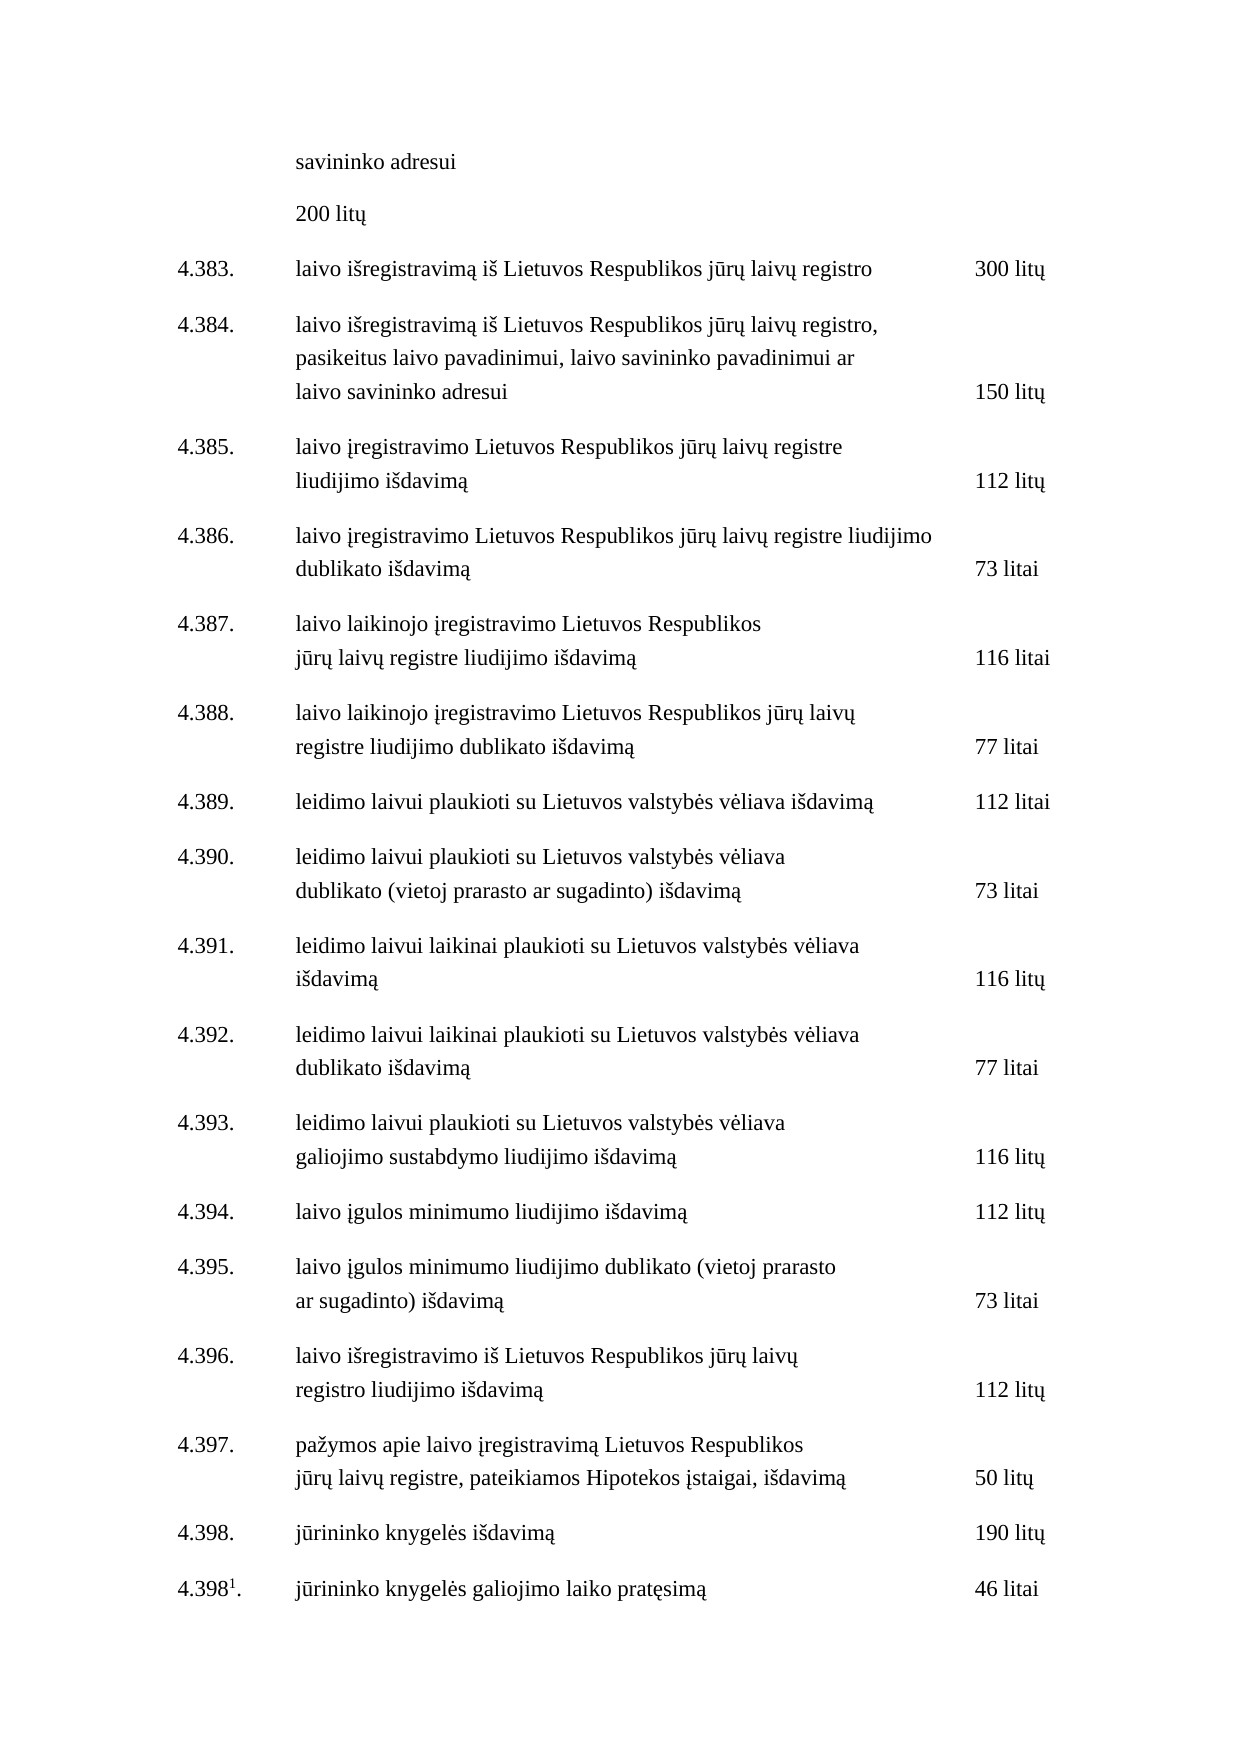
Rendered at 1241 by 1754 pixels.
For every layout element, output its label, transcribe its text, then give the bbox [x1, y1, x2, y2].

text jūrų laivų registre liudijimo išdavimą 116 litai [177, 644, 1122, 671]
text 4.398. jūrininko knygelės išdavimą 190 litų [177, 1519, 1122, 1546]
text 4.388. laivo laikinojo įregistravimo Lietuvos Respublikos jūrų laivų [177, 699, 1122, 726]
text galiojimo sustabdymo liudijimo išdavimą 116 litų [177, 1143, 1122, 1169]
text 4.389. leidimo laivui plaukioti su Lietuvos valstybės vėliava išdavimą 112 litai [177, 788, 1122, 814]
text išdavimą 116 litų [177, 966, 1122, 992]
text laivo savininko adresui 150 litų [177, 378, 1122, 404]
text 4.385. laivo įregistravimo Lietuvos Respublikos jūrų laivų registre [177, 433, 1122, 459]
text 4.394. laivo įgulos minimumo liudijimo išdavimą 112 litų [177, 1198, 1122, 1224]
text 4.393. leidimo laivui plaukioti su Lietuvos valstybės vėliava [177, 1109, 1122, 1136]
text dublikato išdavimą 73 litai [177, 555, 1122, 582]
text registro liudijimo išdavimą 112 litų [177, 1376, 1122, 1402]
text liudijimo išdavimą 112 litų [177, 467, 1122, 493]
text 4.391. leidimo laivui laikinai plaukioti su Lietuvos valstybės vėliava [177, 932, 1122, 958]
text 4.384. laivo išregistravimą iš Lietuvos Respublikos jūrų laivų registro, [177, 311, 1122, 337]
text pasikeitus laivo pavadinimui, laivo savininko pavadinimui ar [177, 344, 1122, 371]
text savininko adresui 200 litų [177, 148, 930, 227]
text registre liudijimo dublikato išdavimą 77 litai [177, 733, 1122, 759]
text 4.396. laivo išregistravimo iš Lietuvos Respublikos jūrų laivų [177, 1342, 1122, 1368]
text 4.386. laivo įregistravimo Lietuvos Respublikos jūrų laivų registre liudijimo [177, 522, 1122, 548]
text ar sugadinto) išdavimą 73 litai [177, 1287, 1122, 1313]
text jūrų laivų registre, pateikiamos Hipotekos įstaigai, išdavimą 50 litų [177, 1464, 1122, 1491]
text 4.383. laivo išregistravimą iš Lietuvos Respublikos jūrų laivų registro 300 litų [177, 256, 1122, 282]
text 4.3981. jūrininko knygelės galiojimo laiko pratęsimą 46 litai [177, 1574, 1122, 1601]
text dublikato (vietoj prarasto ar sugadinto) išdavimą 73 litai [177, 877, 1122, 903]
text dublikato išdavimą 77 litai [177, 1054, 1122, 1081]
text 4.392. leidimo laivui laikinai plaukioti su Lietuvos valstybės vėliava [177, 1021, 1122, 1047]
text 4.387. laivo laikinojo įregistravimo Lietuvos Respublikos [177, 611, 1122, 637]
text 4.390. leidimo laivui plaukioti su Lietuvos valstybės vėliava [177, 843, 1122, 869]
text 4.395. laivo įgulos minimumo liudijimo dublikato (vietoj prarasto [177, 1253, 1122, 1279]
text 4.397. pažymos apie laivo įregistravimą Lietuvos Respublikos [177, 1431, 1122, 1457]
